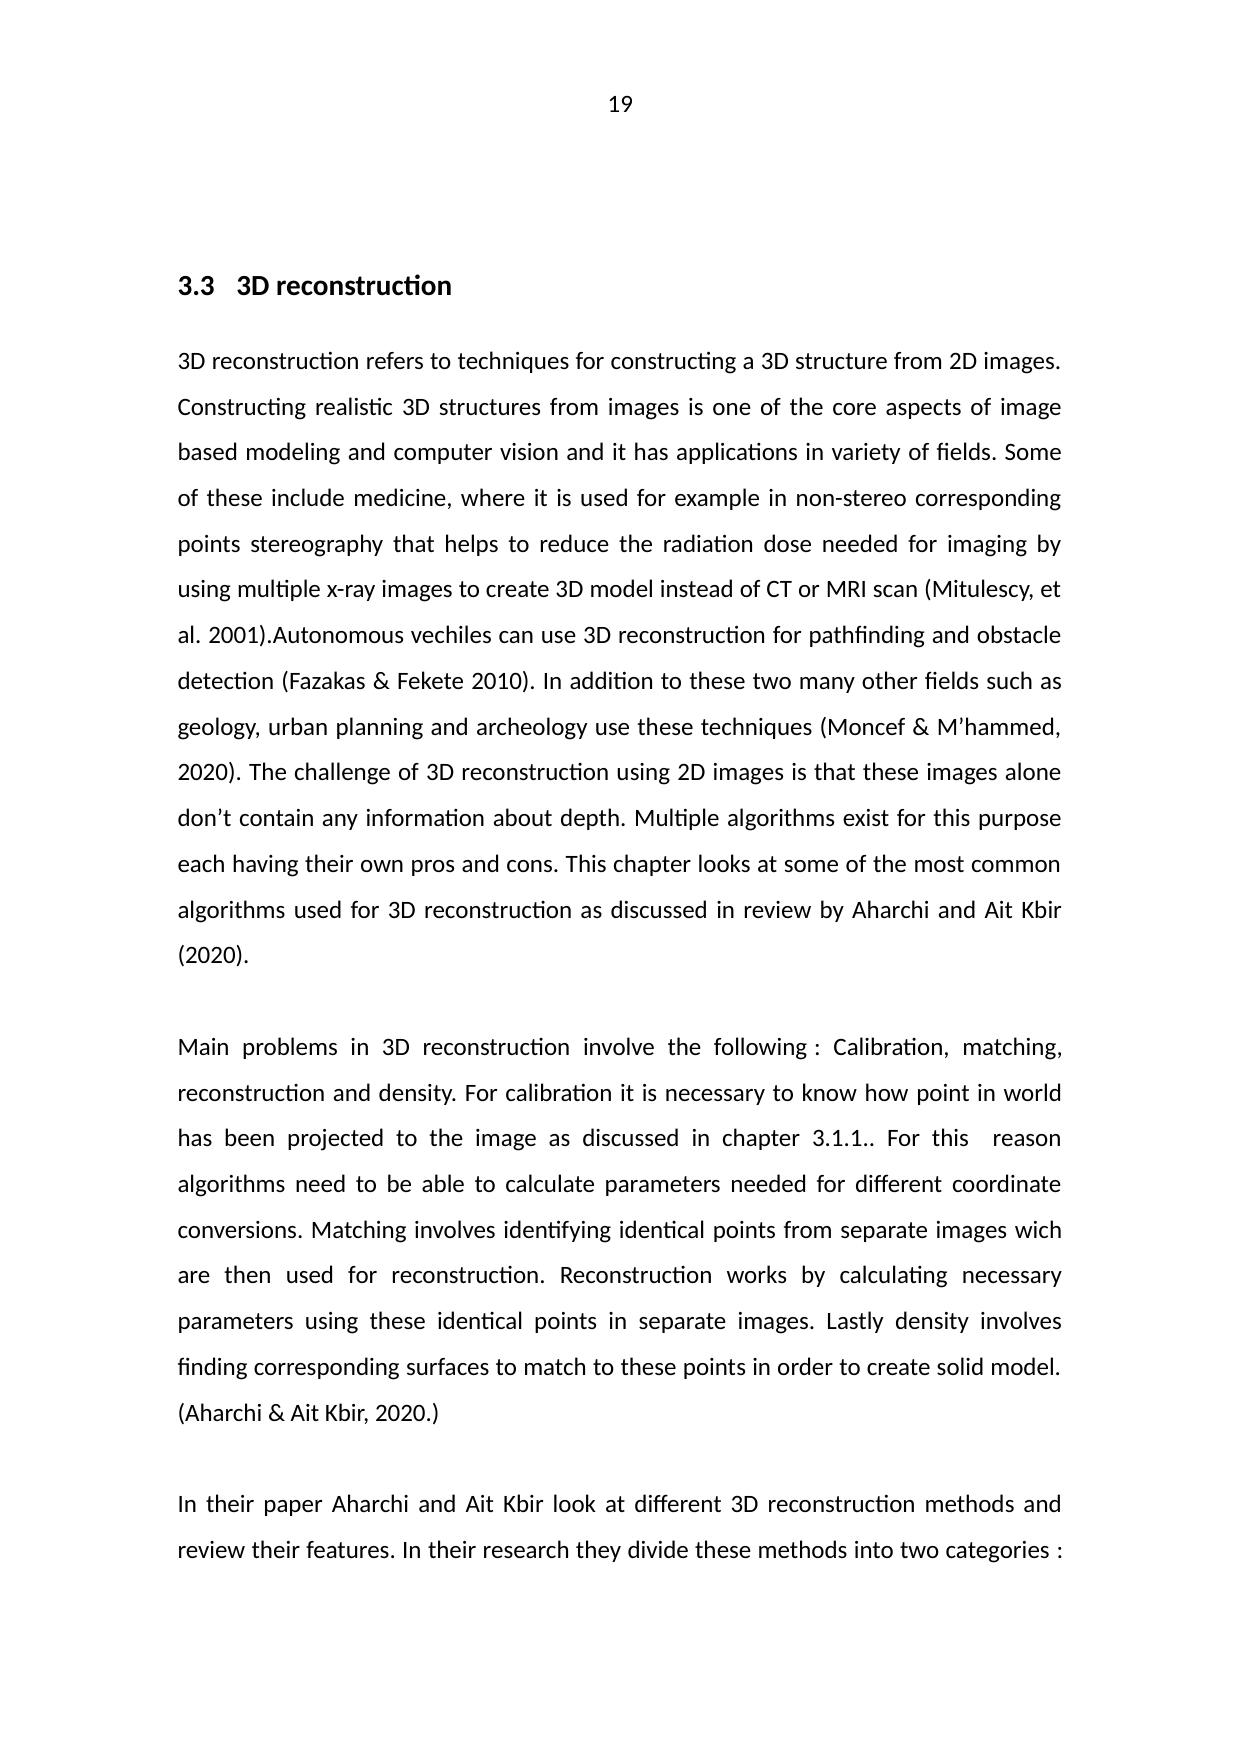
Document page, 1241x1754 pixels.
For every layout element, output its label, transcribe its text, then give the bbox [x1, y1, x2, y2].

text 3D reconstruction refers to techniques for constructing a 3D structure from 2D images. Constructing realistic 3D structures from images is one of the core aspects of image based modeling and computer vision and it has applications in variety of fields. Some of these include medicine, where it is used for example in non-stereo corresponding points stereography that helps to reduce the radiation dose needed for imaging by using multiple x-ray images to create 3D model instead of CT or MRI scan (Mitulescy, et al. 2001).Autonomous vechiles can use 3D reconstruction for pathfinding and obstacle detection (Fazakas & Fekete 2010). In addition to these two many other fields such as geology, urban planning and archeology use these techniques (Moncef & M’hammed, 2020). The challenge of 3D reconstruction using 2D images is that these images alone don’t contain any information about depth. Multiple algorithms exist for this purpose each having their own pros and cons. This chapter looks at some of the most common algorithms used for 3D reconstruction as discussed in review by Aharchi and Ait Kbir (2020). [177, 345, 1063, 970]
text In their paper Aharchi and Ait Kbir look at different 3D reconstruction methods and review their features. In their research they divide these methods into two categories : [177, 1488, 1063, 1564]
text Main problems in 3D reconstruction involve the following : Calibration, matching, reconstruction and density. For calibration it is necessary to know how point in world has been projected to the image as discussed in chapter 3.1.1.. For this reason algorithms need to be able to calculate parameters needed for different coordinate conversions. Matching involves identifying identical points from separate images wich are then used for reconstruction. Reconstruction works by calculating necessary parameters using these identical points in separate images. Lastly density involves finding corresponding surfaces to match to these points in order to create solid model. (Aharchi & Ait Kbir, 2020.) [177, 1031, 1063, 1427]
subtitle 3D reconstruction [177, 267, 1063, 302]
